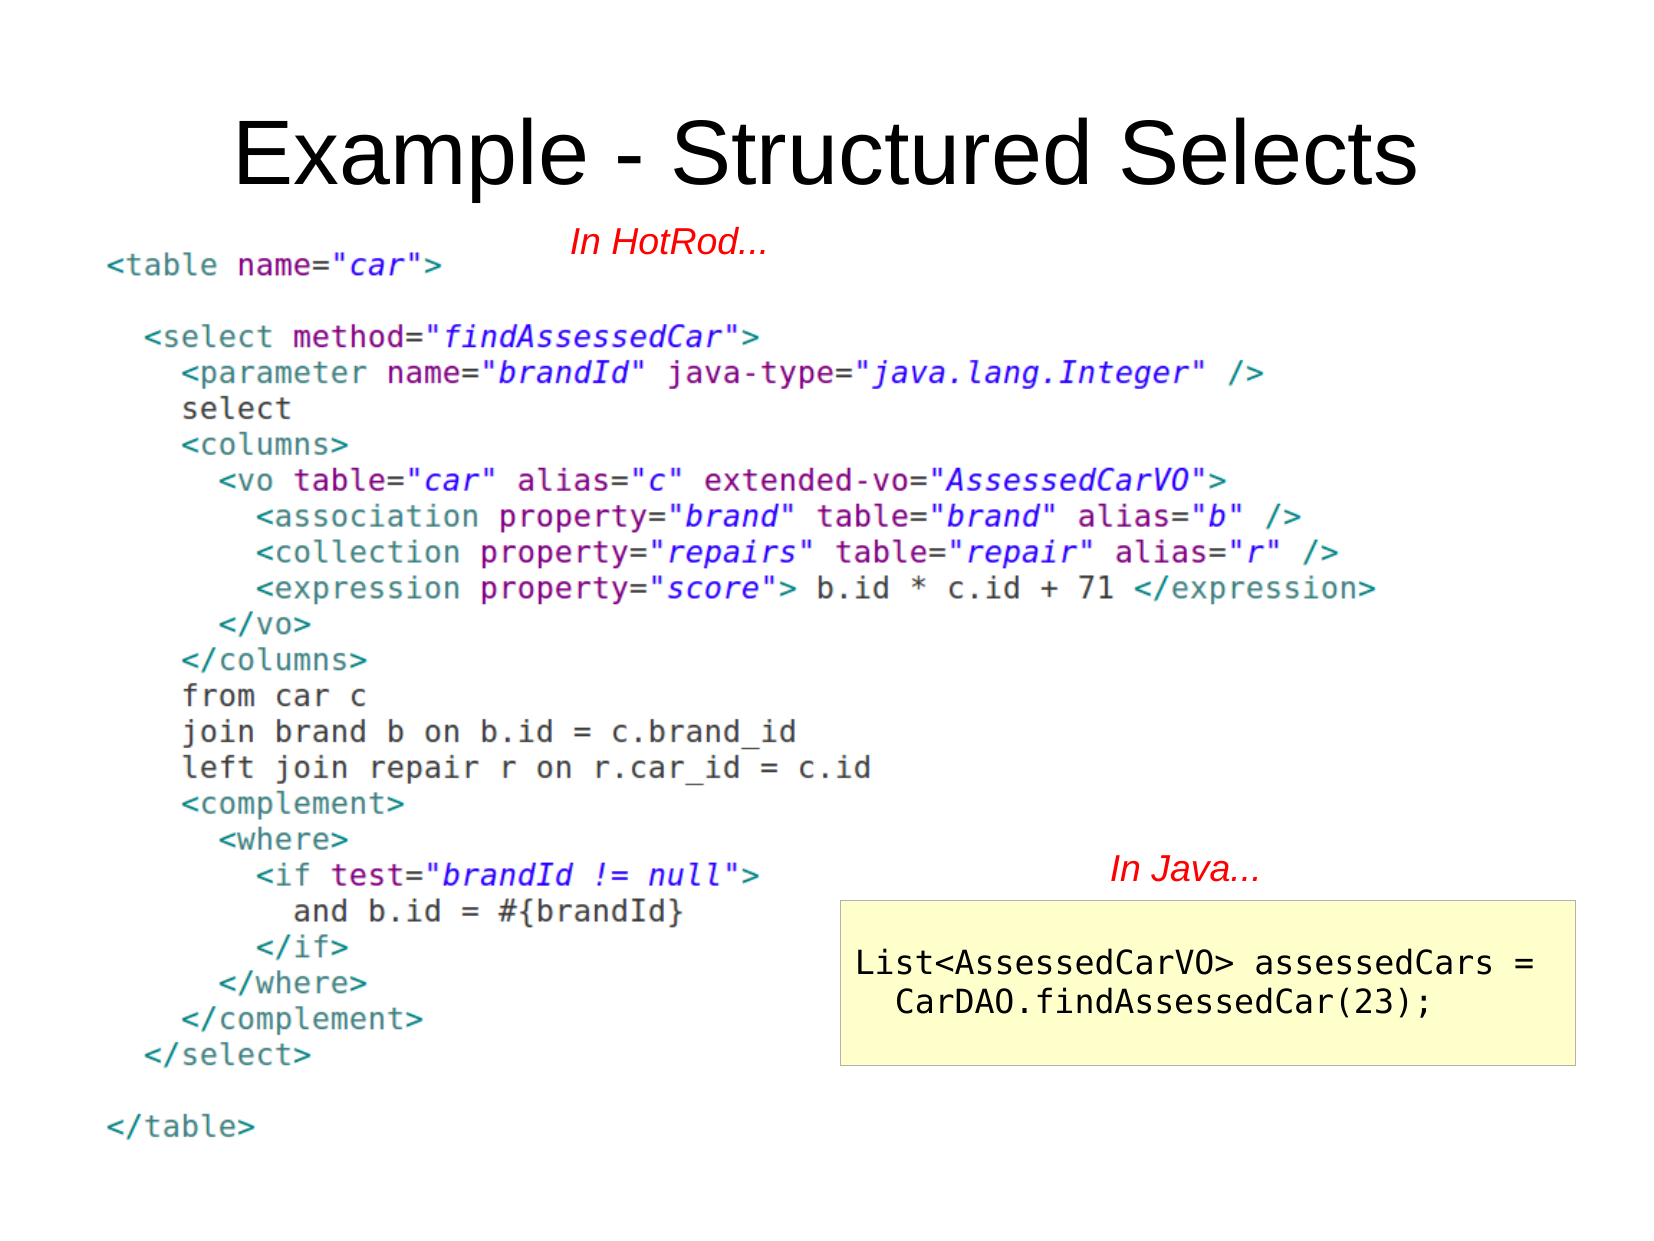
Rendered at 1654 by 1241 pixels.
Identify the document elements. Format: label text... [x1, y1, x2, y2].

text_box List<AssessedCarVO> assessedCars = CarDAO.findAssessedCar(23); [840, 900, 1576, 1066]
title Example - Structured Selects [82, 49, 1571, 257]
text_box In Java... [1095, 840, 1366, 897]
text_box In HotRod... [555, 213, 826, 271]
picture [105, 257, 1381, 1141]
